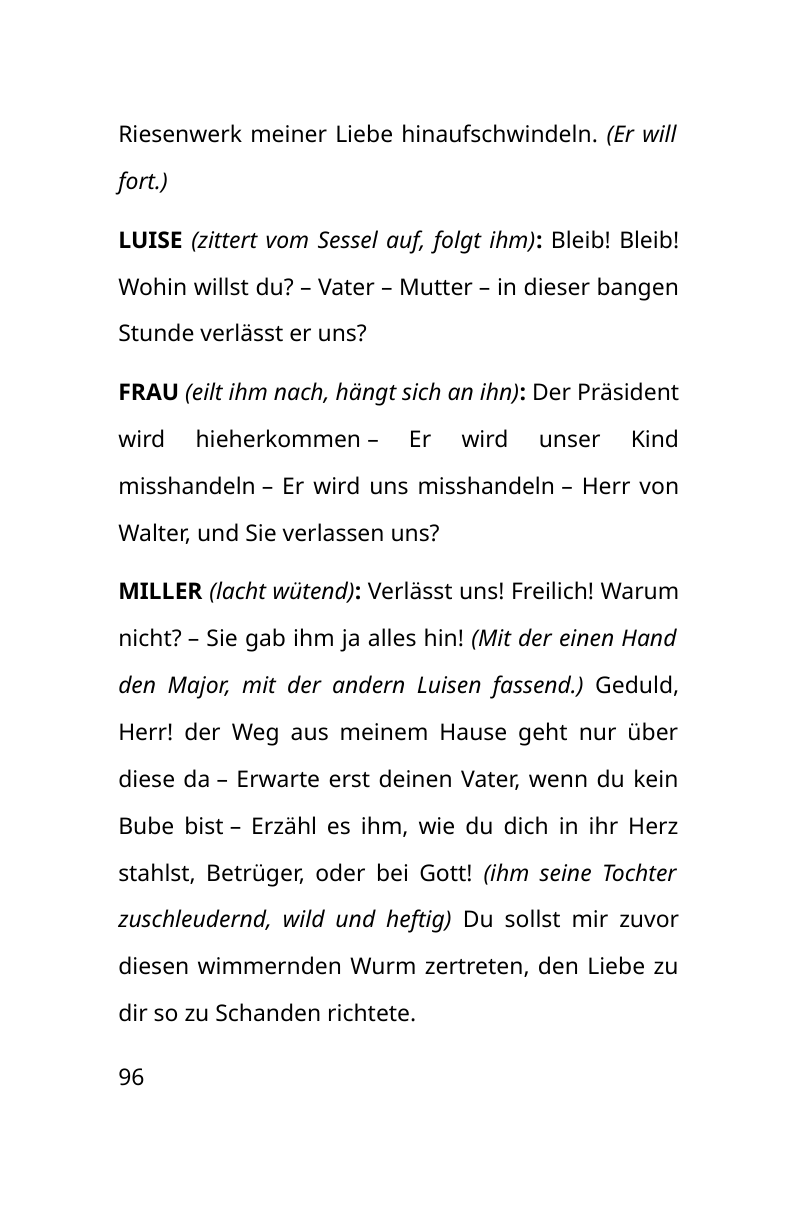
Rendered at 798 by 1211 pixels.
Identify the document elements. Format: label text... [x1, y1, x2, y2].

text Riesenwerk meiner Liebe hinaufschwindeln. (Er will fort.) [118, 118, 679, 196]
text LUISE (zittert vom Sessel auf, folgt ihm): Bleib! Bleib! Wohin willst du? – Vater – Mutter – in dieser bangen Stunde verlässt er uns? [118, 224, 679, 349]
text FRAU (eilt ihm nach, hängt sich an ihn): Der Präsident wird hieherkommen – Er wird unser Kind misshandeln – Er wird uns misshandeln – Herr von Walter, und Sie verlassen uns? [118, 376, 679, 548]
text MILLER (lacht wütend): Verlässt uns! Freilich! Warum nicht? – Sie gab ihm ja alles hin! (Mit der einen Hand den Major, mit der andern Luisen fassend.) Geduld, Herr! der Weg aus meinem Hause geht nur über diese da – Erwarte erst deinen Vater, wenn du kein Bube bist – Erzähl es ihm, wie du dich in ihr Herz stahlst, Betrüger, oder bei Gott! (ihm seine Tochter zuschleudernd, wild und heftig) Du sollst mir zuvor diesen wimmernden Wurm zertreten, den Liebe zu dir so zu Schanden richtete. [118, 575, 679, 1028]
